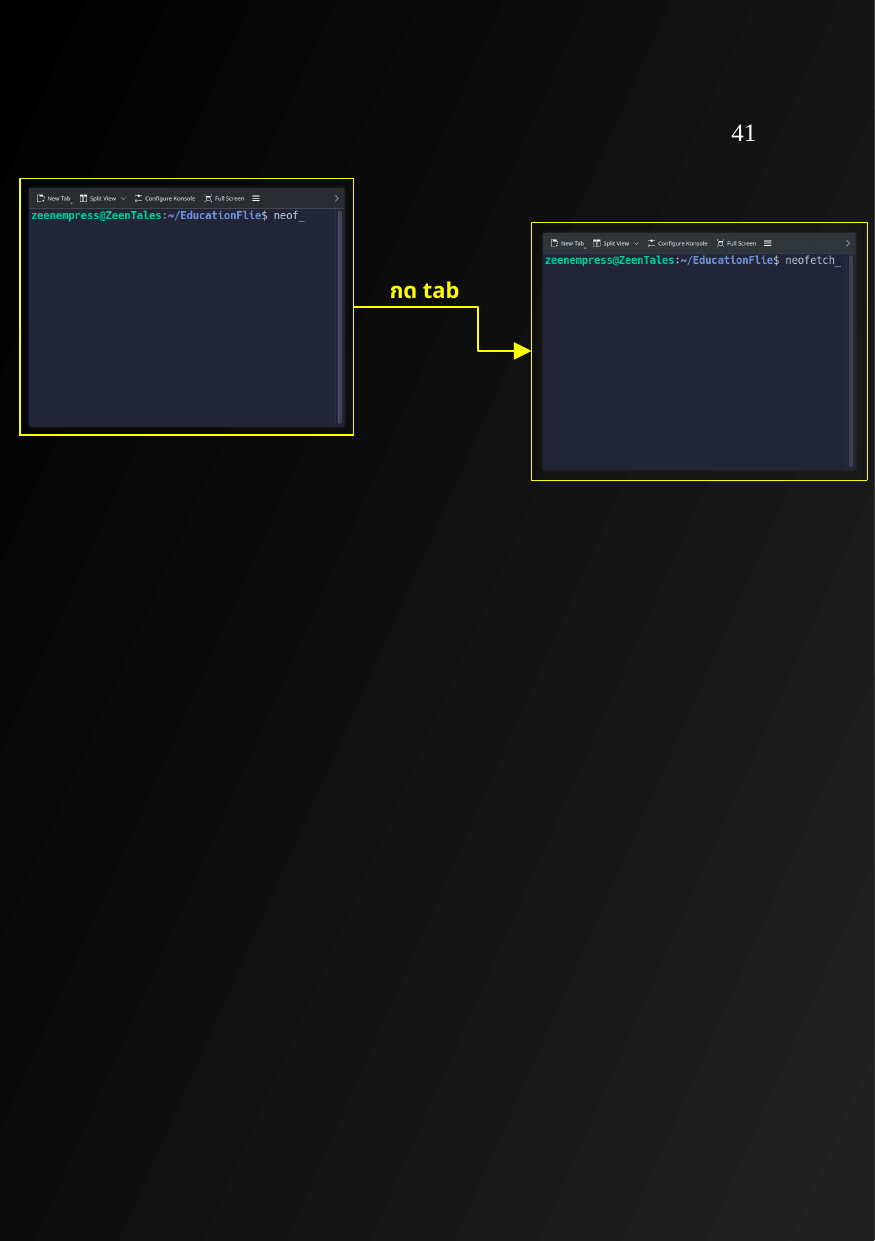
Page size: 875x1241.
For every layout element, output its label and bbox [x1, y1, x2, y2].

picture [21, 179, 353, 434]
picture [534, 225, 864, 478]
